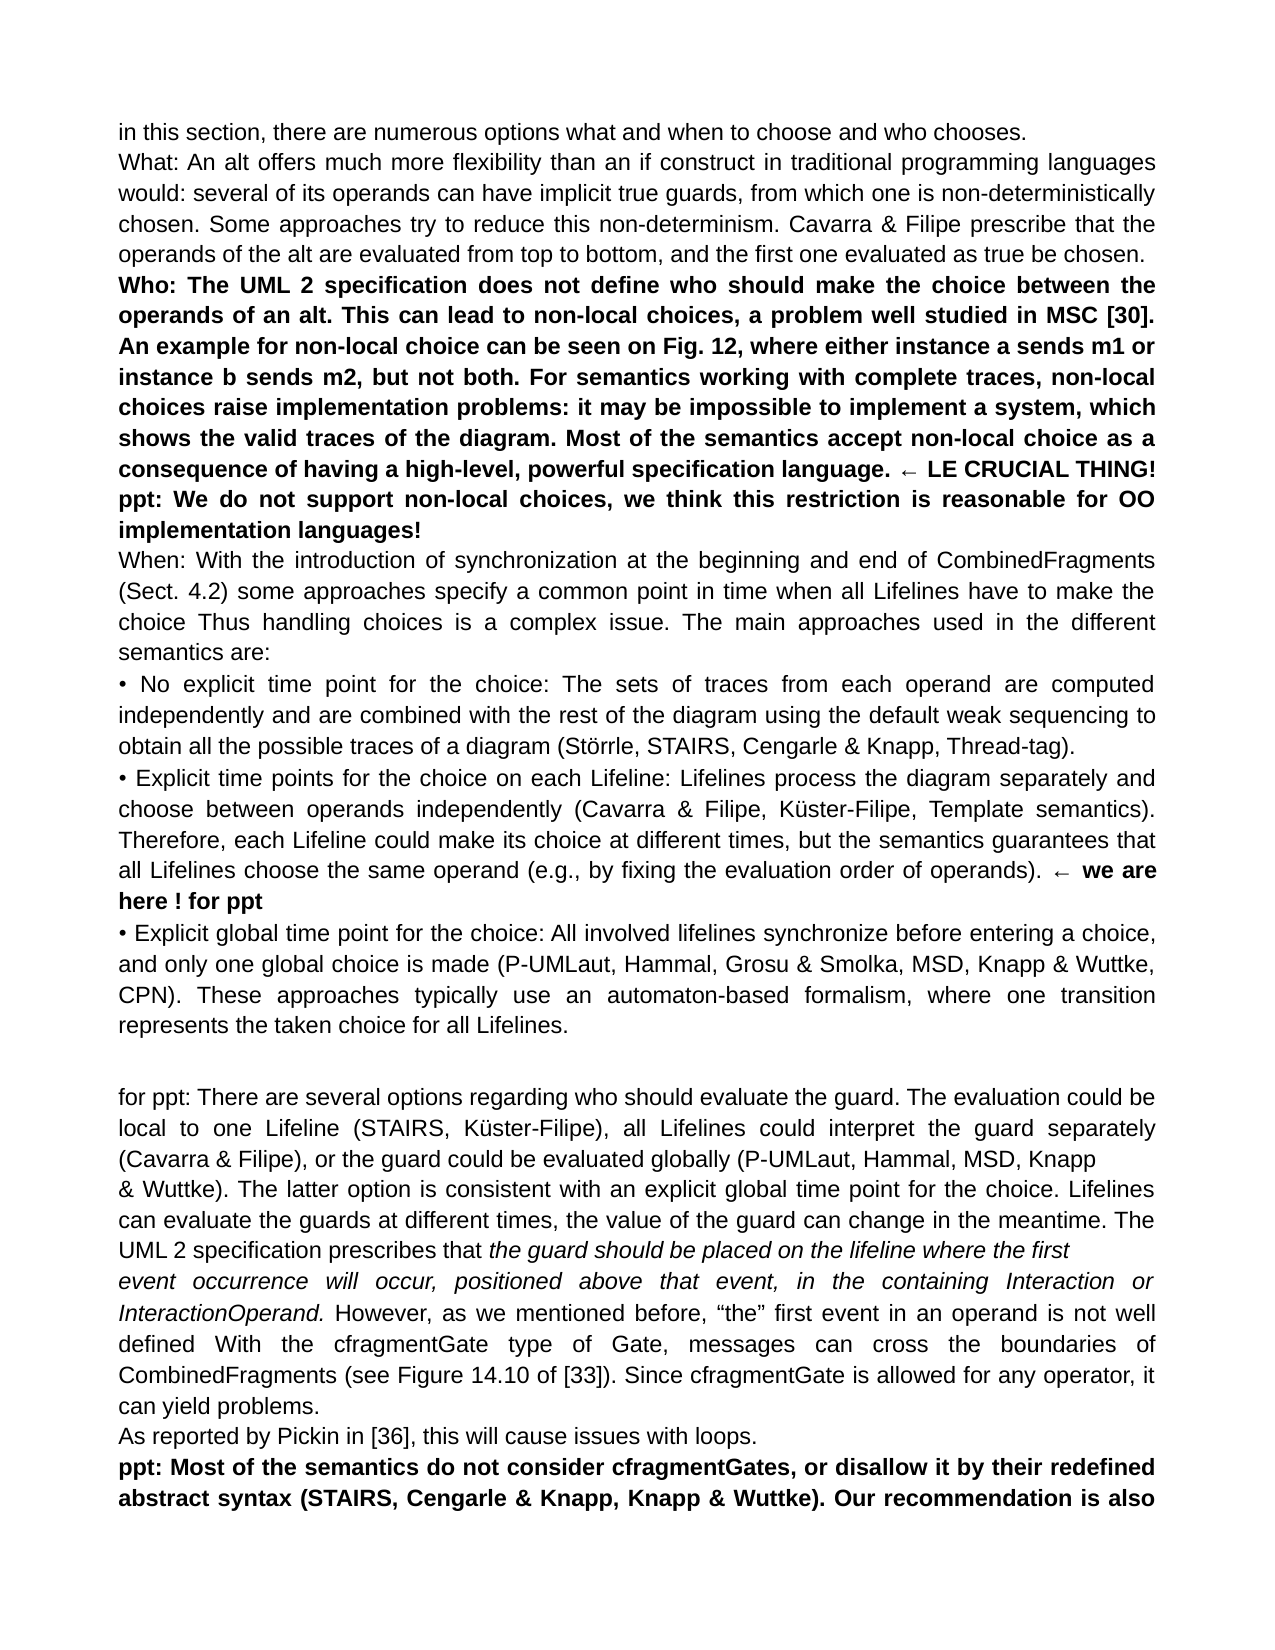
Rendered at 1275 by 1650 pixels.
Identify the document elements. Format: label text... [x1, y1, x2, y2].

text event occurrence will occur, positioned above that event, in the containing Interaction or InteractionOperand. However, as we mentioned before, “the” first event in an operand is not well defined With the cfragmentGate type of Gate, messages can cross the boundaries of CombinedFragments (see Figure 14.10 of [33]). Since cfragmentGate is allowed for any operator, it can yield problems. [118, 1267, 1157, 1419]
text & Wuttke). The latter option is consistent with an explicit global time point for the choice. Lifelines can evaluate the guards at different times, the value of the guard can change in the meantime. The UML 2 specification prescribes that the guard should be placed on the lifeline where the first [118, 1176, 1157, 1264]
text As reported by Pickin in [36], this will cause issues with loops. [118, 1423, 1157, 1449]
text When: With the introduction of synchronization at the beginning and end of CombinedFragments (Sect. 4.2) some approaches specify a common point in time when all Lifelines have to make the choice Thus handling choices is a complex issue. The main approaches used in the different semantics are: [118, 547, 1157, 666]
text in this section, there are numerous options what and when to choose and who chooses. [118, 118, 1157, 145]
text • No explicit time point for the choice: The sets of traces from each operand are computed independently and are combined with the rest of the diagram using the default weak sequencing to obtain all the possible traces of a diagram (Störrle, STAIRS, Cengarle & Knapp, Thread-tag). [118, 669, 1157, 759]
text ppt: Most of the semantics do not consider cfragmentGates, or disallow it by their redefined abstract syntax (STAIRS, Cengarle & Knapp, Knapp & Wuttke). Our recommendation is also [118, 1453, 1157, 1511]
text Who: The UML 2 specification does not define who should make the choice between the operands of an alt. This can lead to non-local choices, a problem well studied in MSC [30]. An example for non-local choice can be seen on Fig. 12, where either instance a sends m1 or instance b sends m2, but not both. For semantics working with complete traces, non-local choices raise implementation problems: it may be impossible to implement a system, which shows the valid traces of the diagram. Most of the semantics accept non-local choice as a consequence of having a high-level, powerful specification language. ← LE CRUCIAL THING! ppt: We do not support non-local choices, we think this restriction is reasonable for OO implementation languages! [118, 271, 1157, 543]
text • Explicit time points for the choice on each Lifeline: Lifelines process the diagram separately and choose between operands independently (Cavarra & Filipe, Küster-Filipe, Template semantics). Therefore, each Lifeline could make its choice at different times, but the semantics guarantees that all Lifelines choose the same operand (e.g., by fixing the evaluation order of operands). ← we are here ! for ppt [118, 763, 1157, 914]
text What: An alt offers much more flexibility than an if construct in traditional programming languages would: several of its operands can have implicit true guards, from which one is non-deterministically chosen. Some approaches try to reduce this non-determinism. Cavarra & Filipe prescribe that the operands of the alt are evaluated from top to bottom, and the first one evaluated as true be chosen. [118, 149, 1157, 267]
text for ppt: There are several options regarding who should evaluate the guard. The evaluation could be local to one Lifeline (STAIRS, Küster-Filipe), all Lifelines could interpret the guard separately (Cavarra & Filipe), or the guard could be evaluated globally (P-UMLaut, Hammal, MSD, Knapp [118, 1084, 1157, 1172]
text • Explicit global time point for the choice: All involved lifelines synchronize before entering a choice, and only one global choice is made (P-UMLaut, Hammal, Grosu & Smolka, MSD, Knapp & Wuttke, CPN). These approaches typically use an automaton-based formalism, where one transition represents the taken choice for all Lifelines. [118, 918, 1157, 1039]
